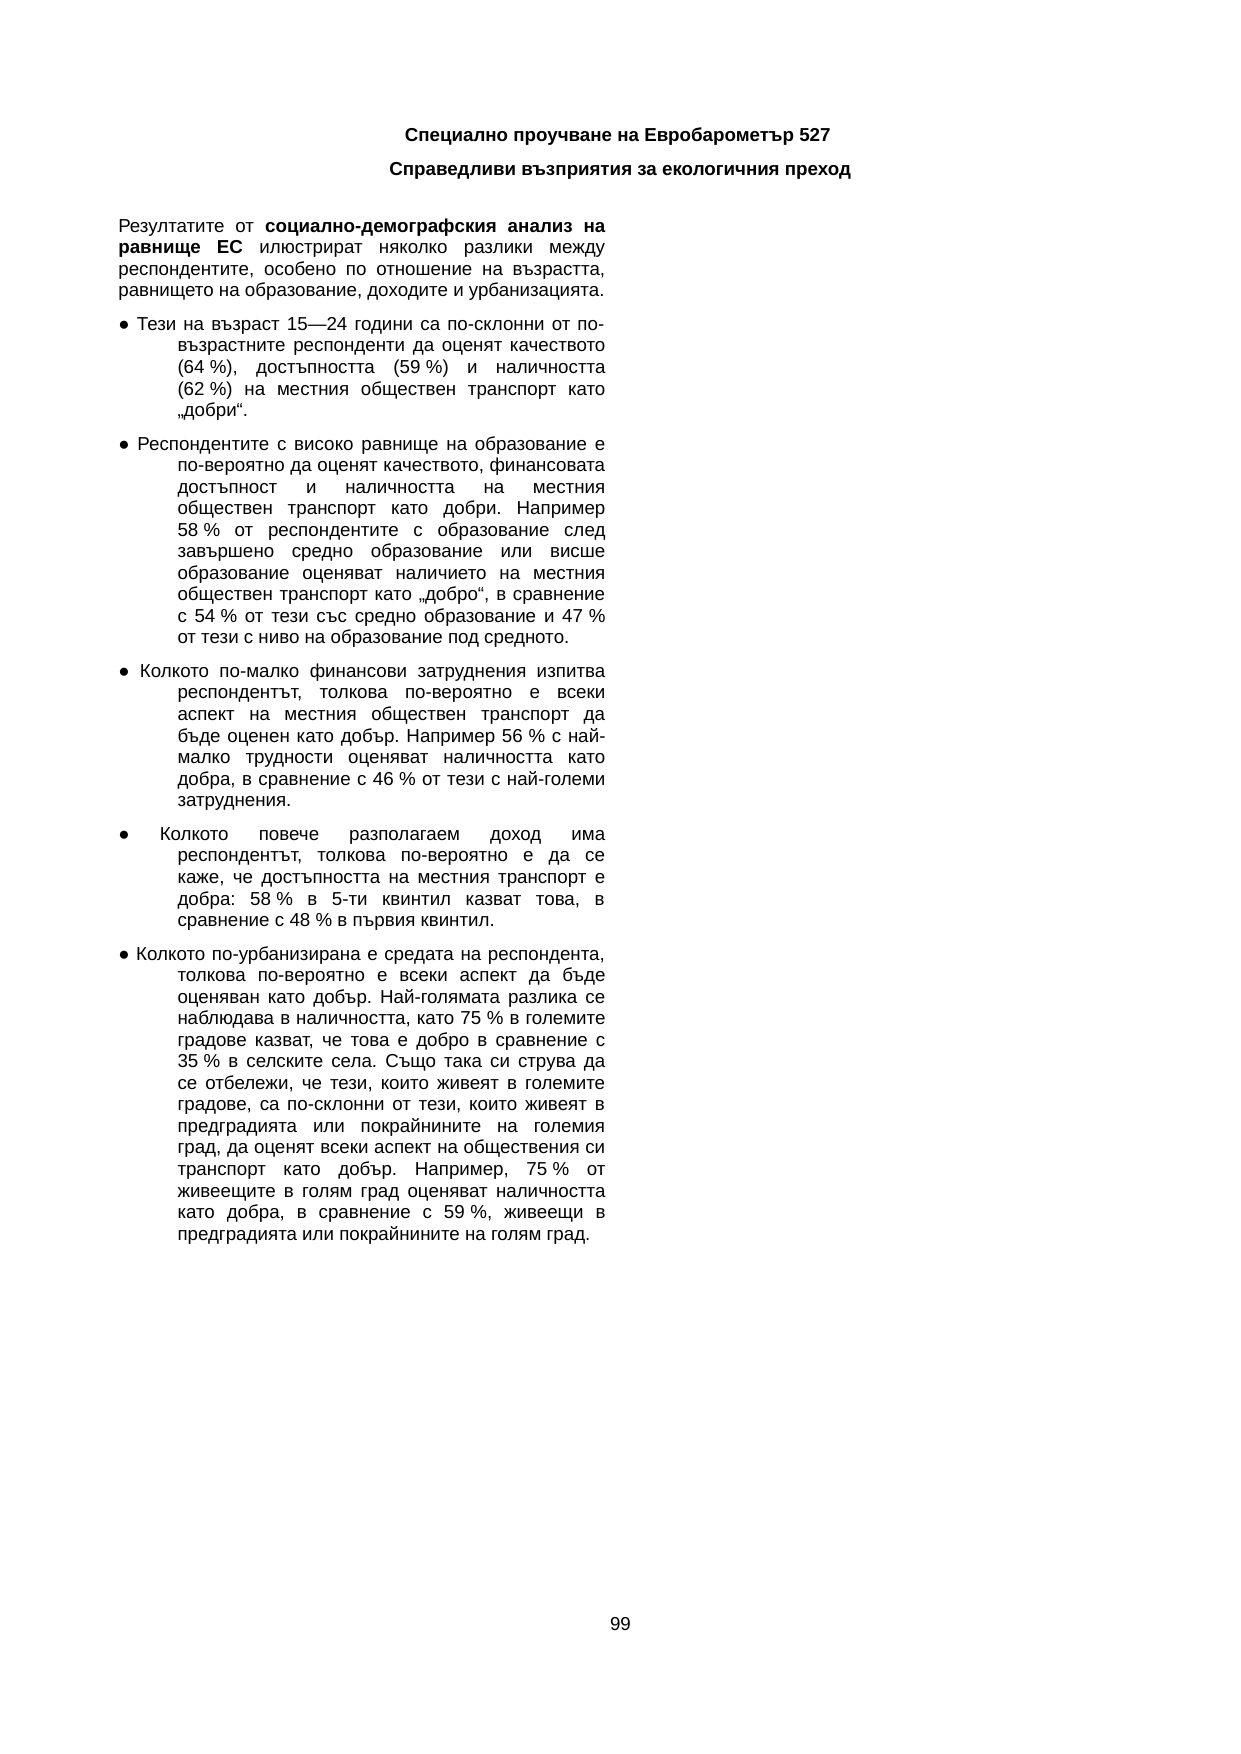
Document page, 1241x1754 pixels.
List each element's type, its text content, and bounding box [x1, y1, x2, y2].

text ● Тези на възраст 15—24 години са по-склонни от по-възрастните респонденти да оценят качеството (64 %), достъпността (59 %) и наличността (62 %) на местния обществен транспорт като „добри“. [118, 313, 605, 420]
text ● Колкото по-урбанизирана е средата на респондента, толкова по-вероятно е всеки аспект да бъде оценяван като добър. Най-голямата разлика се наблюдава в наличността, като 75 % в големите градове казват, че това е добро в сравнение с 35 % в селските села. Също така си струва да се отбележи, че тези, които живеят в големите градове, са по-склонни от тези, които живеят в предградията или покрайнините на големия град, да оценят всеки аспект на обществения си транспорт като добър. Например, 75 % от живеещите в голям град оценяват наличността като добра, в сравнение с 59 %, живеещи в предградията или покрайнините на голям град. [118, 942, 605, 1244]
text ● Колкото по-малко финансови затруднения изпитва респондентът, толкова по-вероятно е всеки аспект на местния обществен транспорт да бъде оценен като добър. Например 56 % с най-малко трудности оценяват наличността като добра, в сравнение с 46 % от тези с най-големи затруднения. [118, 660, 605, 811]
text ● Колкото повече разполагаем доход има респондентът, толкова по-вероятно е да се каже, че достъпността на местния транспорт е добра: 58 % в 5-ти квинтил казват това, в сравнение с 48 % в първия квинтил. [118, 823, 605, 930]
text ● Респондентите с високо равнище на образование е по-вероятно да оценят качеството, финансовата достъпност и наличността на местния обществен транспорт като добри. Например 58 % от респондентите с образование след завършено средно образование или висше образование оценяват наличието на местния обществен транспорт като „добро“, в сравнение с 54 % от тези със средно образование и 47 % от тези с ниво на образование под средното. [118, 432, 605, 648]
text Резултатите от социално-демографския анализ на равнище ЕС илюстрират няколко разлики между респондентите, особено по отношение на възрастта, равнището на образование, доходите и урбанизацията. [118, 214, 605, 301]
